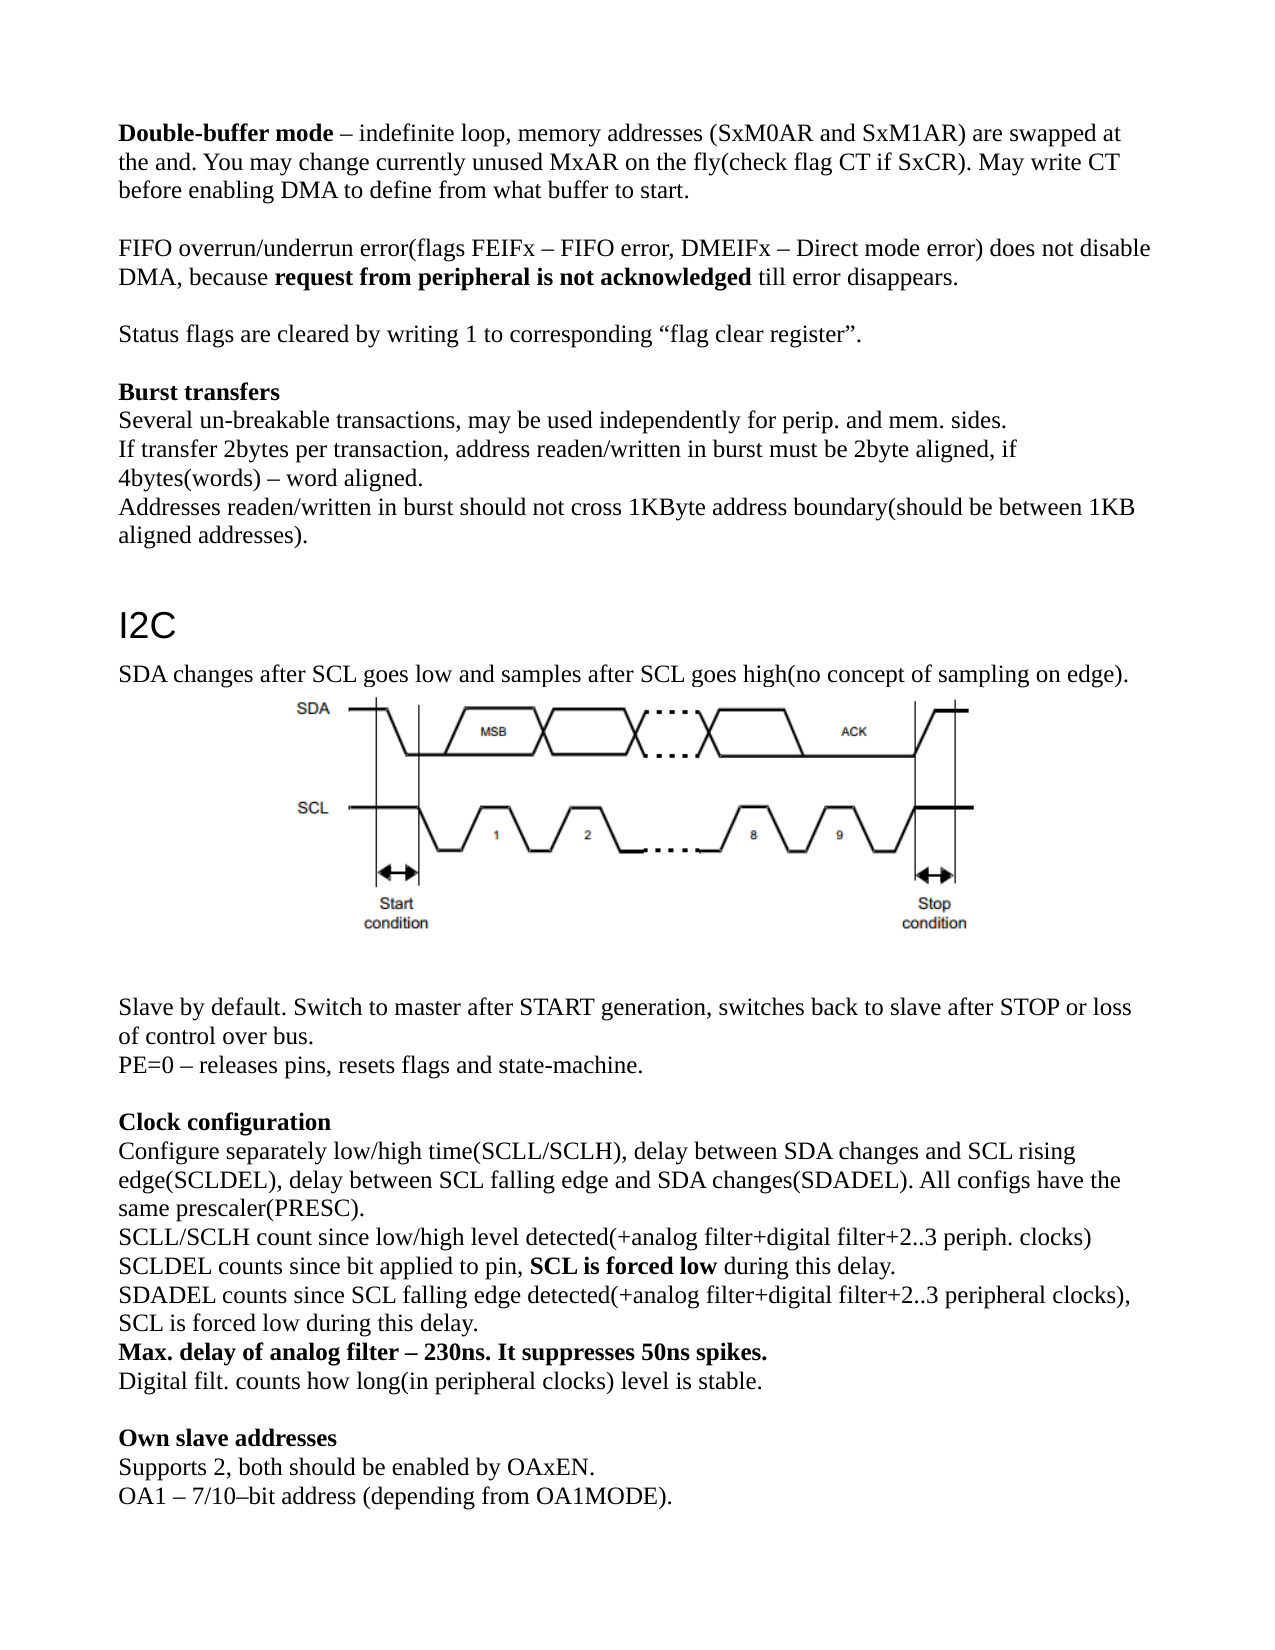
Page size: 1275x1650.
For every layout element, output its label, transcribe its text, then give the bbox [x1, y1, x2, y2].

text SCLDEL counts since bit applied to pin, SCL is forced low during this delay. [118, 1251, 1157, 1280]
text Several un-breakable transactions, may be used independently for perip. and mem. sides. [118, 406, 1157, 434]
text Own slave addresses [118, 1423, 1157, 1452]
text Supports 2, both should be enabled by OAxEN. [118, 1452, 1157, 1481]
text Digital filt. counts how long(in peripheral clocks) level is stable. [118, 1366, 1157, 1395]
text PE=0 – releases pins, resets flags and state-machine. [118, 1050, 1157, 1078]
text Slave by default. Switch to master after START generation, switches back to slave after STOP or loss of control over bus. [118, 992, 1157, 1050]
text SCLL/SCLH count since low/high level detected(+analog filter+digital filter+2..3 periph. clocks) [118, 1222, 1157, 1251]
text Status flags are cleared by writing 1 to corresponding “flag clear register”. [118, 319, 1157, 348]
text Burst transfers [118, 377, 1157, 406]
text Double-buffer mode – indefinite loop, memory addresses (SxM0AR and SxM1AR) are swapped at the and. You may change currently unused MxAR on the fly(check flag CT if SxCR). May write CT before enabling DMA to define from what buffer to start. [118, 118, 1157, 204]
text FIFO overrun/underrun error(flags FEIFx – FIFO error, DMEIFx – Direct mode error) does not disable DMA, because request from peripheral is not acknowledged till error disappears. [118, 233, 1157, 291]
text SDADEL counts since SCL falling edge detected(+analog filter+digital filter+2..3 peripheral clocks), SCL is forced low during this delay. [118, 1280, 1157, 1337]
text Configure separately low/high time(SCLL/SCLH), delay between SDA changes and SCL rising edge(SCLDEL), delay between SCL falling edge and SDA changes(SDADEL). All configs have the same prescaler(PRESC). [118, 1136, 1157, 1222]
text Max. delay of analog filter – 230ns. It suppresses 50ns spikes. [118, 1337, 1157, 1366]
picture [292, 687, 983, 935]
text SDA changes after SCL goes low and samples after SCL goes high(no concept of sampling on edge). [118, 659, 1157, 687]
text Clock configuration [118, 1107, 1157, 1136]
text OA1 – 7/10–bit address (depending from OA1MODE). [118, 1481, 1157, 1510]
text If transfer 2bytes per transaction, address readen/written in burst must be 2byte aligned, if 4bytes(words) – word aligned. [118, 434, 1157, 492]
subtitle I2C [118, 603, 1157, 646]
text Addresses readen/written in burst should not cross 1KByte address boundary(should be between 1KB aligned addresses). [118, 492, 1157, 549]
